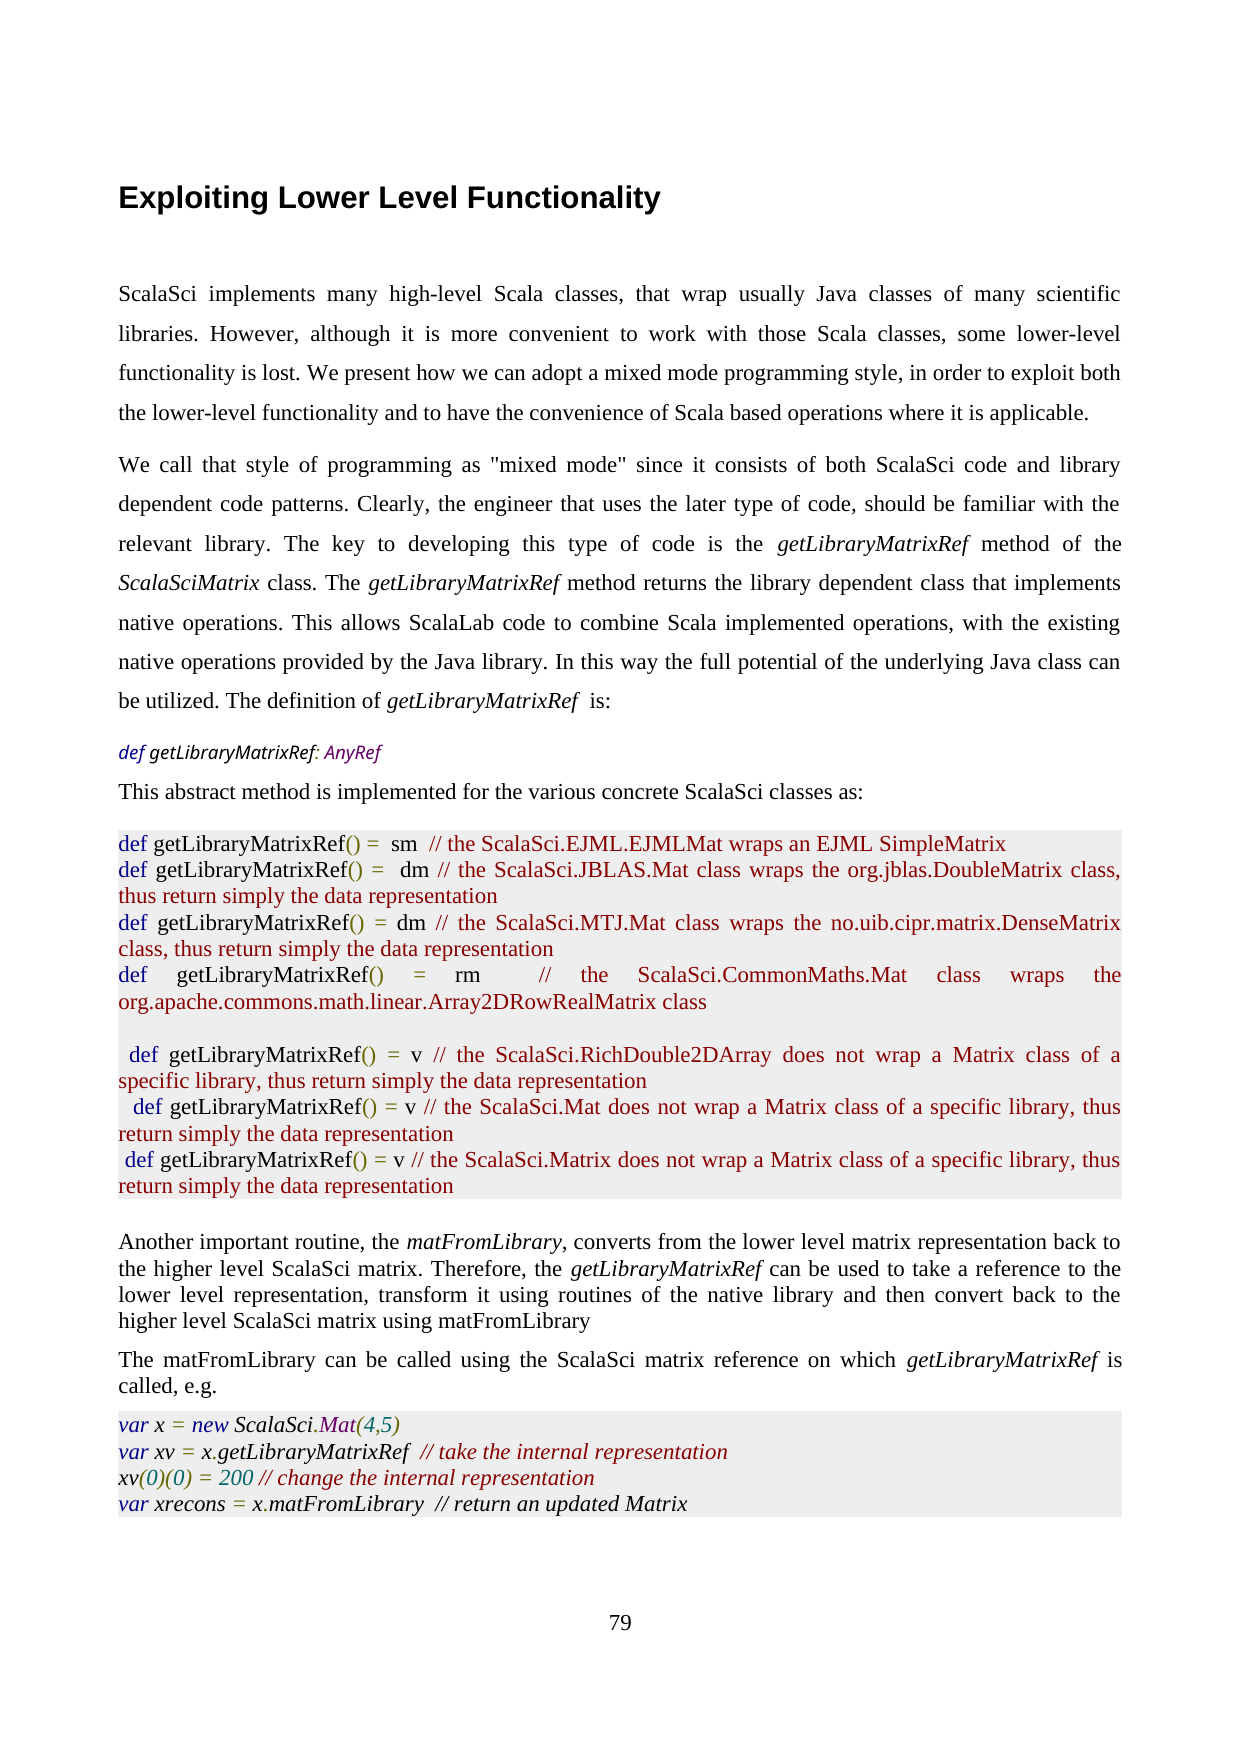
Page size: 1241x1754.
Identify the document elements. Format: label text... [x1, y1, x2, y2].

subtitle Exploiting Lower Level Functionality [118, 179, 1122, 215]
text def getLibraryMatrixRef() = v // the ScalaSci.Matrix does not wrap a Matrix class of a specific library, thus return simply the data representation [118, 1146, 1122, 1199]
text def getLibraryMatrixRef() = dm // the ScalaSci.MTJ.Mat class wraps the no.uib.cipr.matrix.DenseMatrix class, thus return simply the data representation [118, 909, 1122, 962]
text Another important routine, the matFromLibrary, converts from the lower level matrix representation back to the higher level ScalaSci matrix. Therefore, the getLibraryMatrixRef can be used to take a reference to the lower level representation, transform it using routines of the native library and then convert back to the higher level ScalaSci matrix using matFromLibrary [118, 1228, 1122, 1334]
text def getLibraryMatrixRef() = rm // the ScalaSci.CommonMaths.Mat class wraps the org.apache.commons.math.linear.Array2DRowRealMatrix class [118, 962, 1122, 1014]
text def getLibraryMatrixRef() = sm // the ScalaSci.EJML.EJMLMat wraps an EJML SimpleMatrix [118, 830, 1122, 856]
text def getLibraryMatrixRef() = v // the ScalaSci.RichDouble2DArray does not wrap a Matrix class of a specific library, thus return simply the data representation [118, 1041, 1122, 1093]
text var x = new ScalaSci.Mat(4,5) [118, 1411, 1122, 1438]
text var xrecons = x.matFromLibrary // return an updated Matrix [118, 1490, 1122, 1517]
text var xv = x.getLibraryMatrixRef // take the internal representation [118, 1438, 1122, 1464]
text ScalaSci implements many high-level Scala classes, that wrap usually Java classes of many scientific libraries. However, although it is more convenient to work with those Scala classes, some lower-level functionality is lost. We present how we can adopt a mixed mode programming style, in order to exploit both the lower-level functionality and to have the convenience of Scala based operations where it is applicable. [118, 280, 1122, 425]
text We call that style of programming as "mixed mode" since it consists of both ScalaSci code and library dependent code patterns. Clearly, the engineer that uses the later type of code, should be familiar with the relevant library. The key to developing this type of code is the getLibraryMatrixRef method of the ScalaSciMatrix class. The getLibraryMatrixRef method returns the library dependent class that implements native operations. This allows ScalaLab code to combine Scala implemented operations, with the existing native operations provided by the Java library. In this way the full potential of the underlying Java class can be utilized. The definition of getLibraryMatrixRef is: [118, 451, 1122, 714]
text This abstract method is implemented for the various concrete ScalaSci classes as: [118, 778, 1122, 804]
text The matFromLibrary can be called using the ScalaSci matrix reference on which getLibraryMatrixRef is called, e.g. [118, 1346, 1122, 1399]
text xv(0)(0) = 200 // change the internal representation [118, 1464, 1122, 1490]
text def getLibraryMatrixRef() = dm // the ScalaSci.JBLAS.Mat class wraps the org.jblas.DoubleMatrix class, thus return simply the data representation [118, 856, 1122, 909]
text def getLibraryMatrixRef: AnyRef [118, 739, 1122, 765]
text def getLibraryMatrixRef() = v // the ScalaSci.Mat does not wrap a Matrix class of a specific library, thus return simply the data representation [118, 1093, 1122, 1146]
